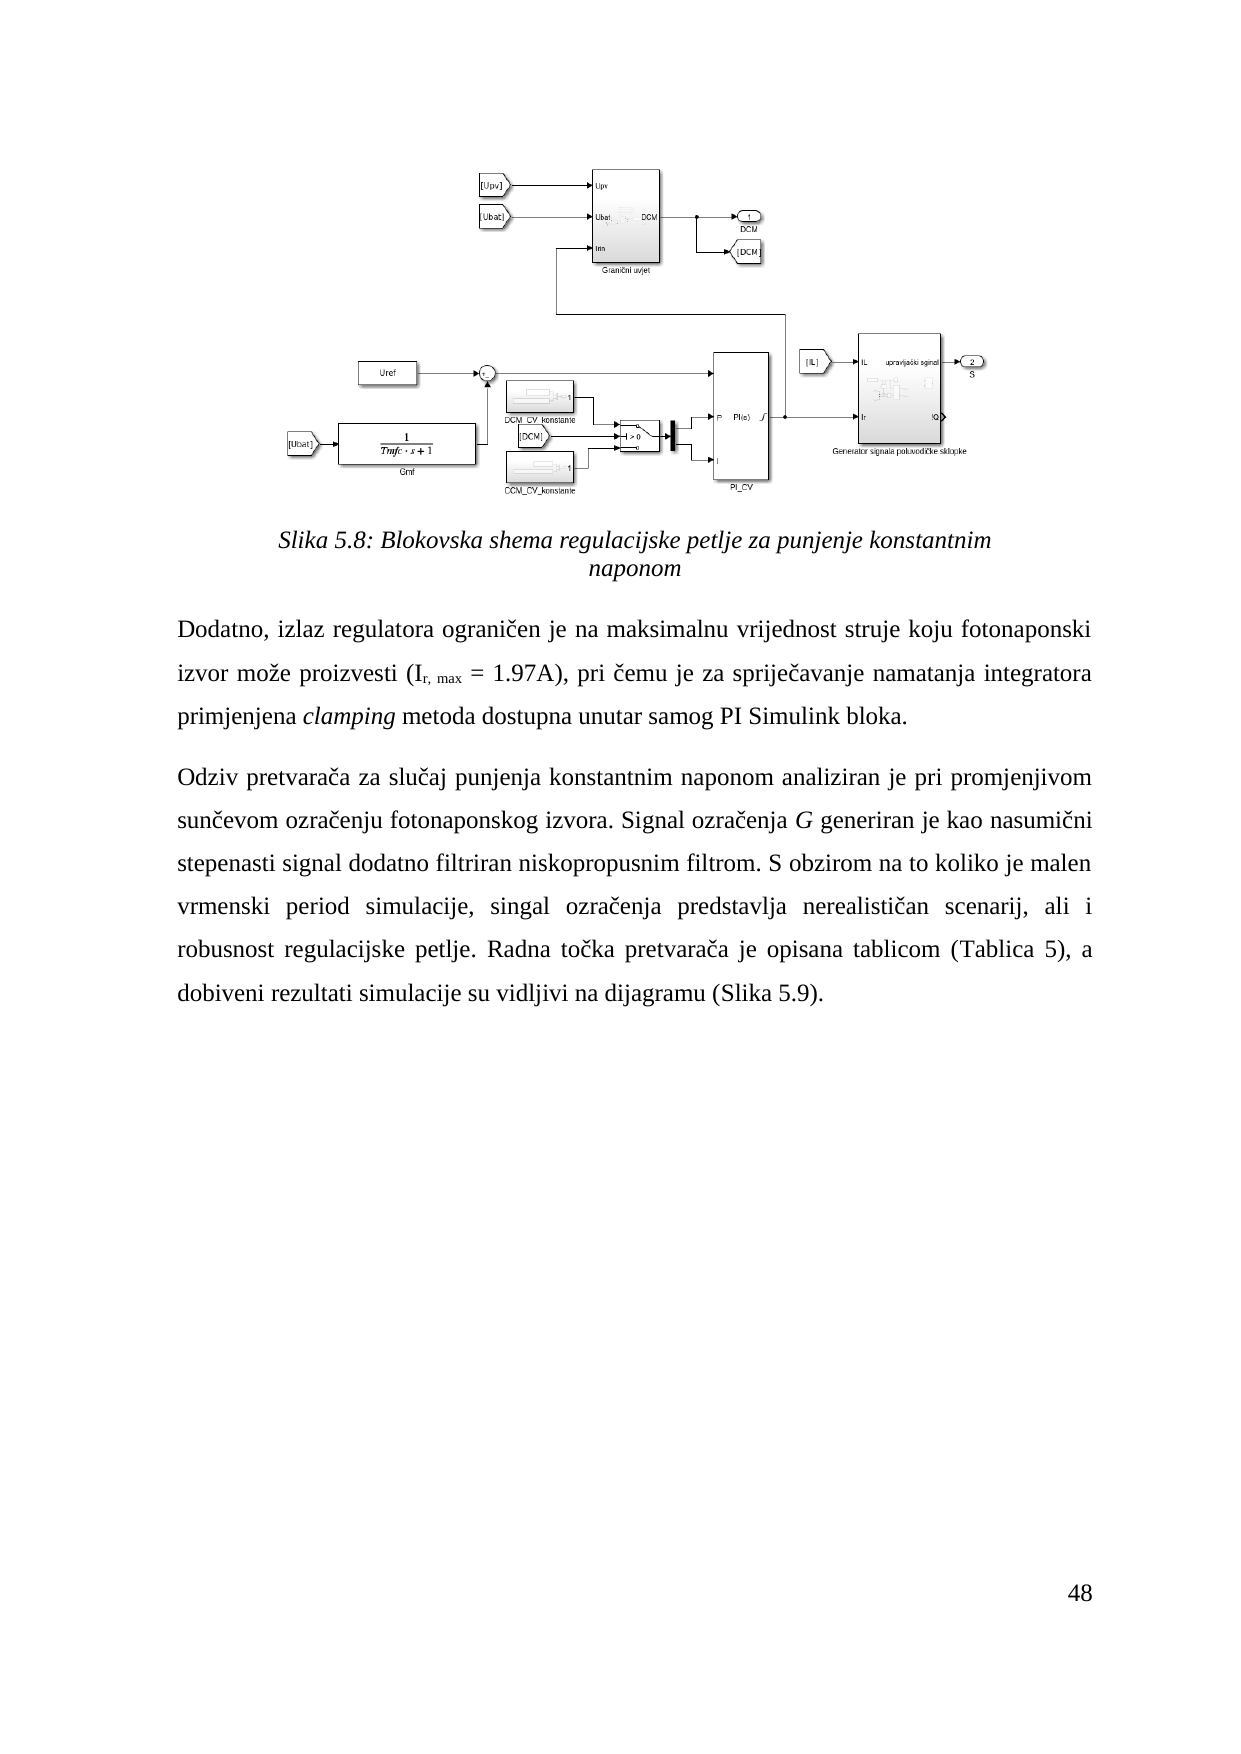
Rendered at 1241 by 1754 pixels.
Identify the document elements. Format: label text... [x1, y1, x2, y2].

text Slika 5.8: Blokovska shema regulacijske petlje za punjenje konstantnim naponom [263, 525, 1007, 582]
text Dodatno, izlaz regulatora ograničen je na maksimalnu vrijednost struje koju fotonaponski izvor može proizvesti (Ir, max = 1.97A), pri čemu je za spriječavanje namatanja integratora primjenjena clamping metoda dostupna unutar samog PI Simulink bloka. [177, 614, 1093, 729]
text Odziv pretvarača za slučaj punjenja konstantnim naponom analiziran je pri promjenjivom sunčevom ozračenju fotonaponskog izvora. Signal ozračenja G generiran je kao nasumični stepenasti signal dodatno filtriran niskopropusnim filtrom. S obzirom na to koliko je malen vrmenski period simulacije, singal ozračenja predstavlja nerealističan scenarij, ali i robusnost regulacijske petlje. Radna točka pretvarača je opisana tablicom (Tablica 5), a dobiveni rezultati simulacije su vidljivi na dijagramu (Slika 5.9). [177, 762, 1093, 1006]
picture [280, 160, 990, 500]
